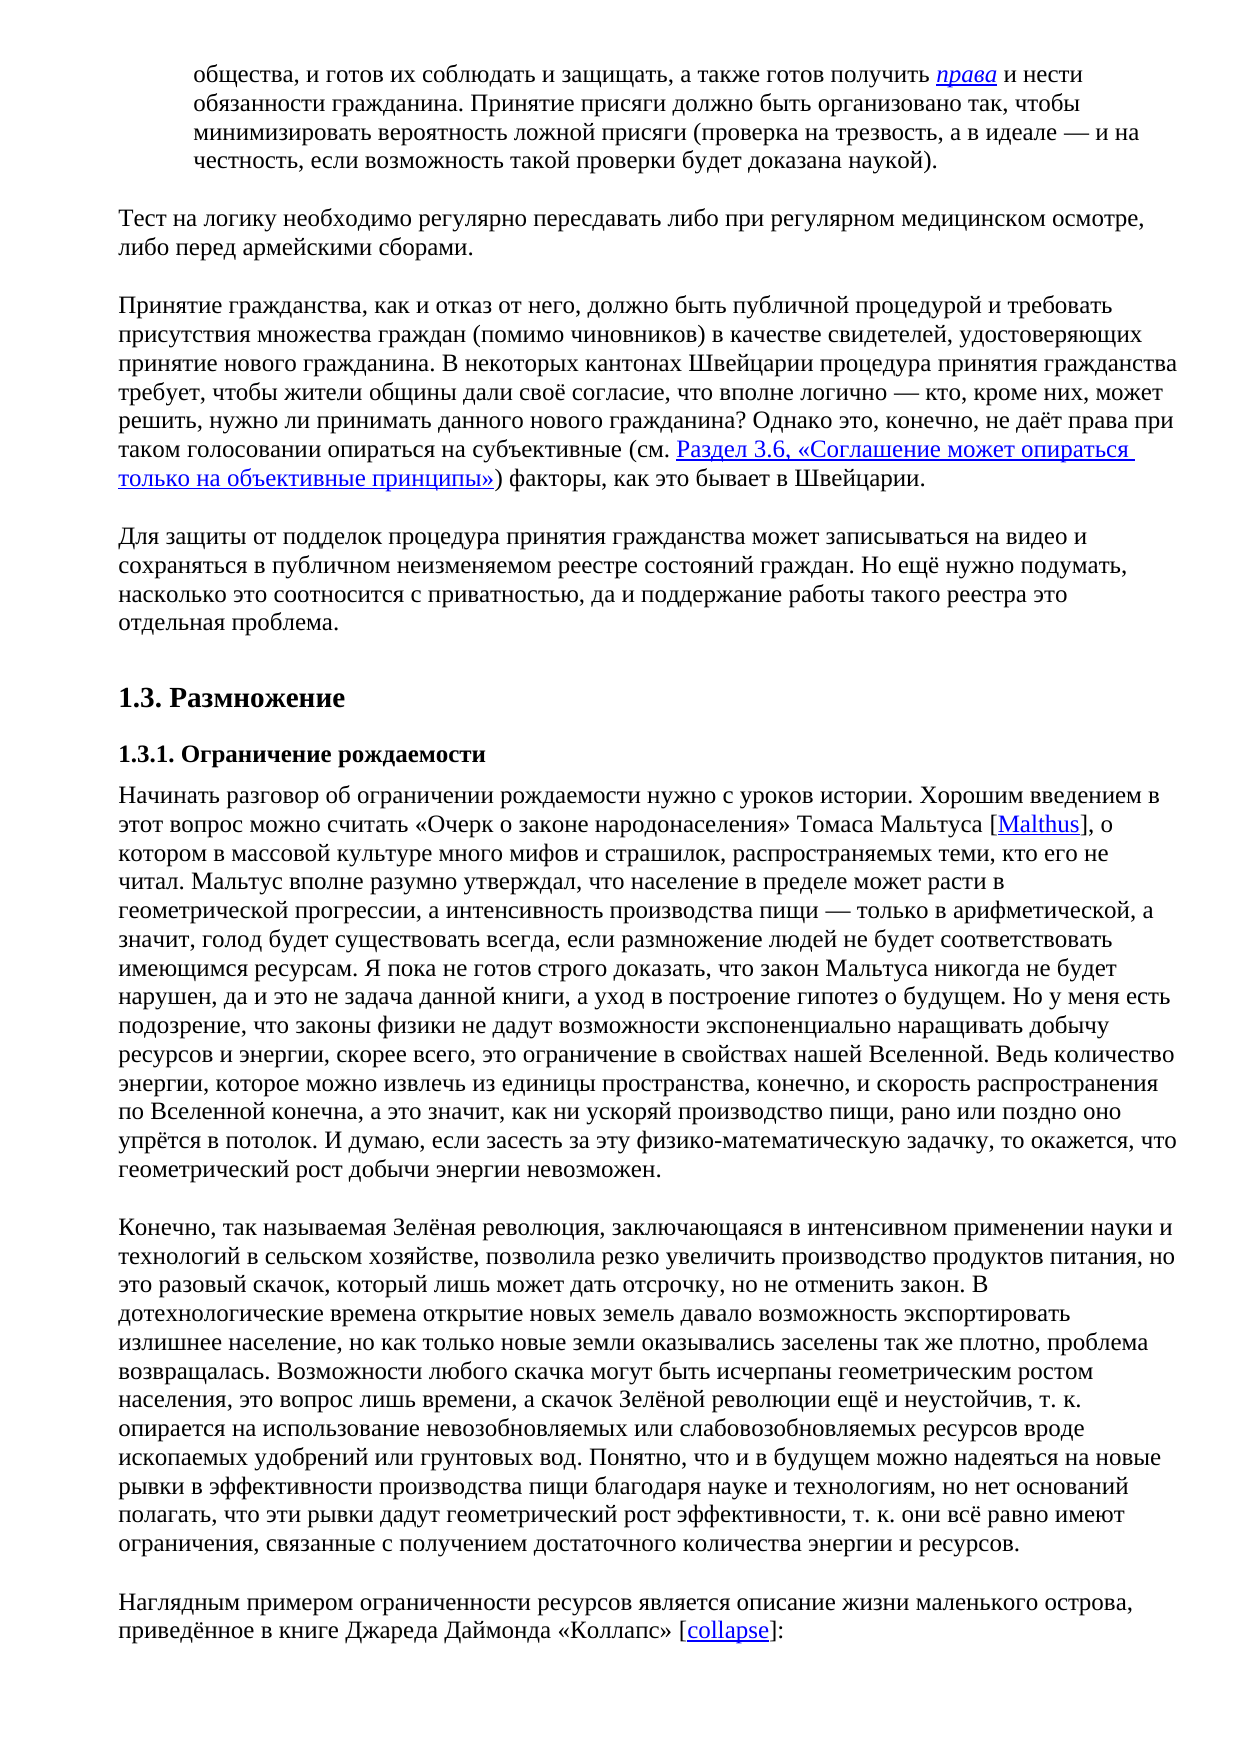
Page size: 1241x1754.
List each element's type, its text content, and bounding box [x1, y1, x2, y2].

text Конечно, так называемая Зелёная революция, заключающаяся в интенсивном применении науки и технологий в сельском хозяйстве, позволила резко увеличить производство продуктов питания, но это разовый скачок, который лишь может дать отсрочку, но не отменить закон. В дотехнологические времена открытие новых земель давало возможность экспортировать излишнее население, но как только новые земли оказывались заселены так же плотно, проблема возвращалась. Возможности любого скачка могут быть исчерпаны геометрическим ростом населения, это вопрос лишь времени, а скачок Зелёной революции ещё и неустойчив, т. к. опирается на использование невозобновляемых или слабовозобновляемых ресурсов вроде ископаемых удобрений или грунтовых вод. Понятно, что и в будущем можно надеяться на новые рывки в эффективности производства пищи благодаря науке и технологиям, но нет оснований полагать, что эти рывки дадут геометрический рост эффективности, т. к. они всё равно имеют ограничения, связанные с получением достаточного количества энергии и ресурсов. [118, 1212, 1181, 1557]
text Принятие гражданства, как и отказ от него, должно быть публичной процедурой и требовать присутствия множества граждан (помимо чиновников) в качестве свидетелей, удостоверяющих принятие нового гражданина. В некоторых кантонах Швейцарии процедура принятия гражданства требует, чтобы жители общины дали своё согласие, что вполне логично — кто, кроме них, может решить, нужно ли принимать данного нового гражданина? Однако это, конечно, не даёт права при таком голосовании опираться на субъективные (см. Раздел 3.6, «Соглашение может опираться только на объективные принципы») факторы, как это бывает в Швейцарии. [118, 291, 1181, 492]
text Тест на логику необходимо регулярно пересдавать либо при регулярном медицинском осмотре, либо перед армейскими сборами. [118, 203, 1181, 261]
list общества, и готов их соблюдать и защищать, а также готов получить права и нести обязанности гражданина. Принятие присяги должно быть организовано так, чтобы минимизировать вероятность ложной присяги (проверка на трезвость, а в идеале — и на честность, если возможность такой проверки будет доказана наукой). [156, 59, 1181, 174]
text Наглядным примером ограниченности ресурсов является описание жизни маленького острова, приведённое в книге Джареда Даймонда «Коллапс» [collapse]: [118, 1587, 1181, 1644]
text Начинать разговор об ограничении рождаемости нужно с уроков истории. Хорошим введением в этот вопрос можно считать «Очерк о законе народонаселения» Томаса Мальтуса [Malthus], о котором в массовой культуре много мифов и страшилок, распространяемых теми, кто его не читал. Мальтус вполне разумно утверждал, что население в пределе может расти в геометрической прогрессии, а интенсивность производства пищи — только в арифметической, а значит, голод будет существовать всегда, если размножение людей не будет соответствовать имеющимся ресурсам. Я пока не готов строго доказать, что закон Мальтуса никогда не будет нарушен, да и это не задача данной книги, а уход в построение гипотез о будущем. Но у меня есть подозрение, что законы физики не дадут возможности экспоненциально наращивать добычу ресурсов и энергии, скорее всего, это ограничение в свойствах нашей Вселенной. Ведь количество энергии, которое можно извлечь из единицы пространства, конечно, и скорость распространения по Вселенной конечна, а это значит, как ни ускоряй производство пищи, рано или поздно оно упрётся в потолок. И думаю, если засесть за эту физико-математическую задачку, то окажется, что геометрический рост добычи энергии невозможен. [118, 780, 1181, 1183]
text Для защиты от подделок процедура принятия гражданства может записываться на видео и сохраняться в публичном неизменяемом реестре состояний граждан. Но ещё нужно подумать, насколько это соотносится с приватностью, да и поддержание работы такого реестра это отдельная проблема. [118, 521, 1181, 636]
subtitle 1.3.1. Ограничение рождаемости [118, 739, 1181, 768]
subtitle 1.3. Размножение [118, 680, 1181, 714]
